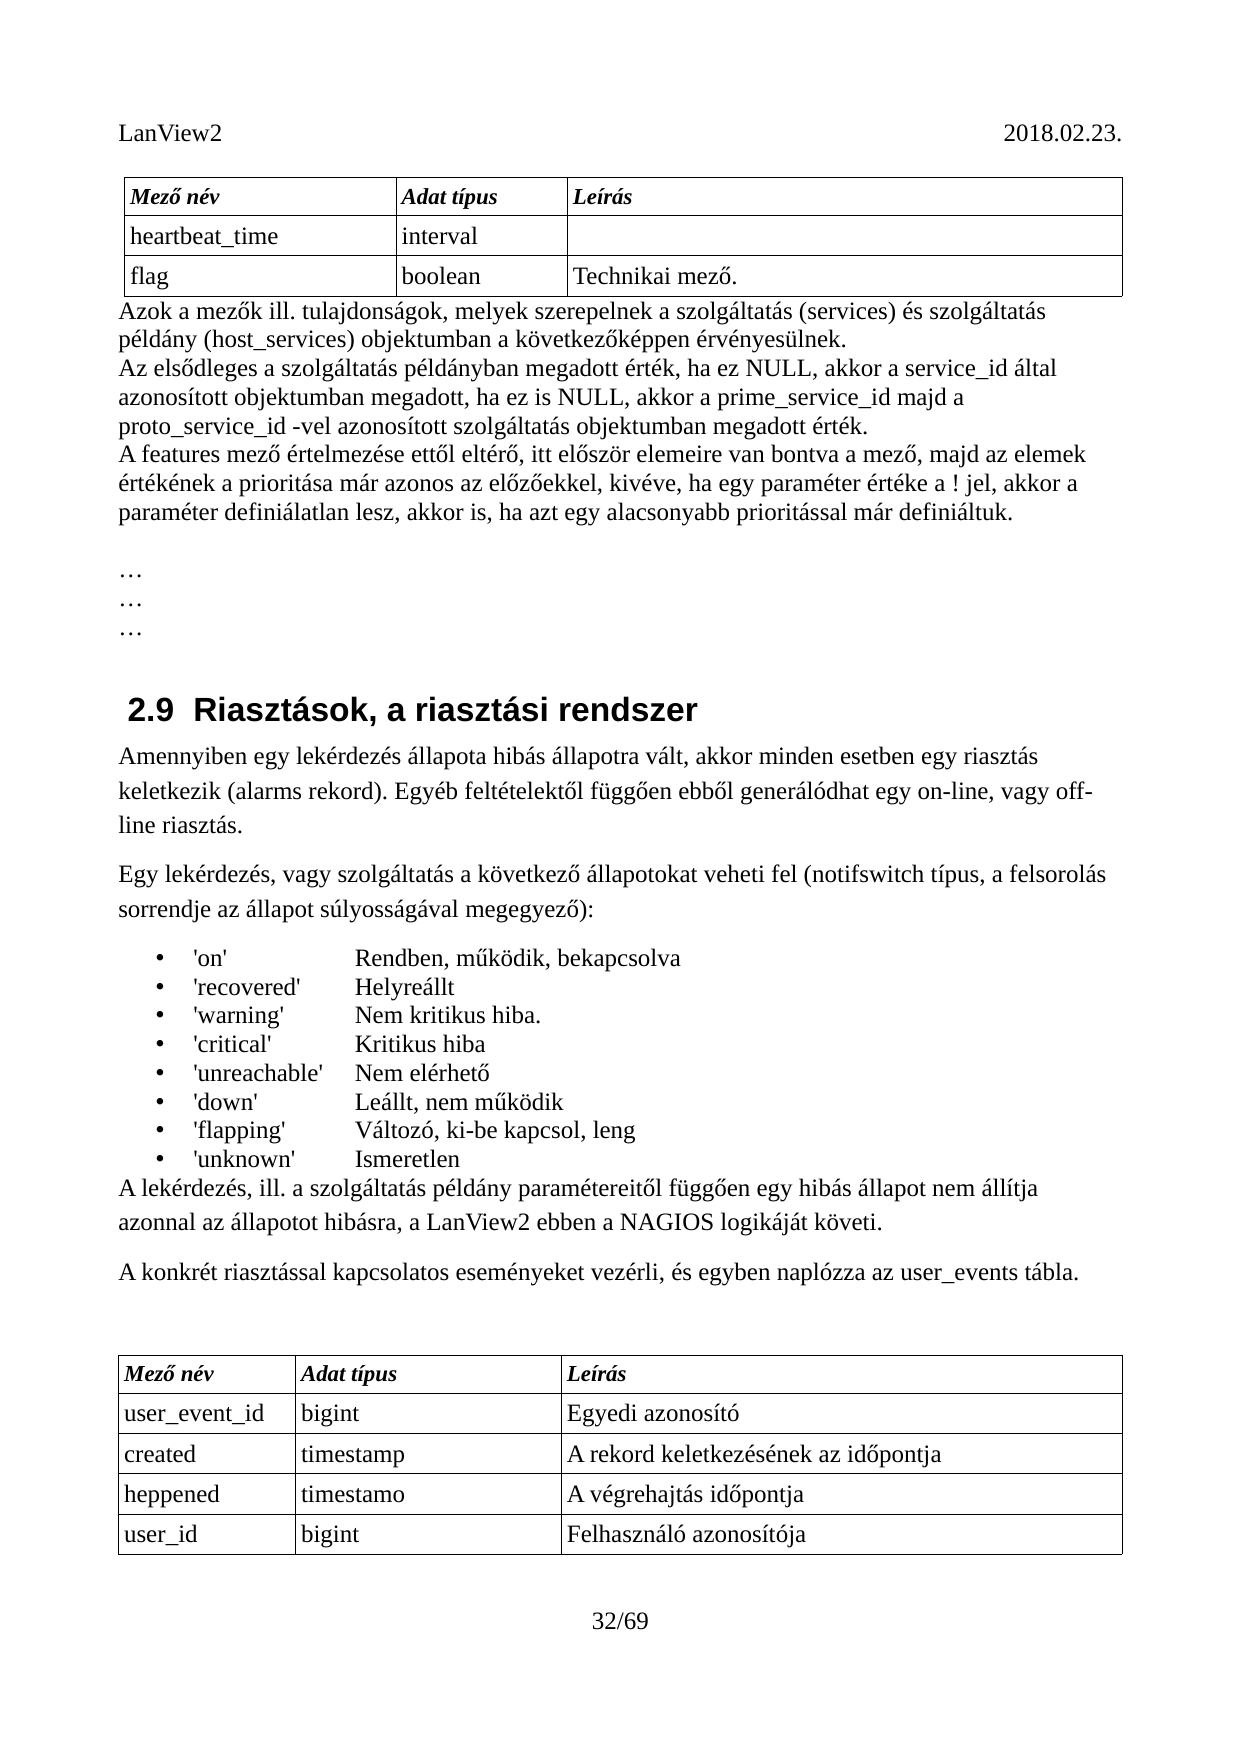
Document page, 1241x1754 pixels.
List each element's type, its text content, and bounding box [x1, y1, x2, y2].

table_header Mező név [119, 1356, 295, 1393]
table_cell Egyedi azonosító [562, 1394, 1122, 1433]
table_header Mező név [125, 178, 396, 215]
list 'recovered' Helyreállt [156, 972, 1122, 1001]
table_cell timestamo [296, 1474, 561, 1513]
table_cell heartbeat_time [125, 216, 396, 255]
table_cell interval [397, 216, 567, 255]
table_cell timestamp [296, 1434, 561, 1473]
subtitle Riasztások, a riasztási rendszer [118, 690, 1122, 729]
text Azok a mezők ill. tulajdonságok, melyek szerepelnek a szolgáltatás (services) és szolgáltatás példány (host_services) objektumban a következőképpen érvényesülnek. [118, 296, 1122, 353]
list 'critical' Kritikus hiba [156, 1029, 1122, 1058]
list 'down' Leállt, nem működik [156, 1087, 1122, 1116]
table_cell user_id [119, 1515, 295, 1554]
text … [118, 554, 1122, 583]
table_cell flag [125, 256, 396, 296]
table_cell Technikai mező. [568, 256, 1122, 296]
table_header Leírás [568, 178, 1122, 215]
table_cell [568, 216, 1122, 255]
table_cell heppened [119, 1474, 295, 1513]
table_cell user_event_id [119, 1394, 295, 1433]
table_cell A rekord keletkezésének az időpontja [562, 1434, 1122, 1473]
text A lekérdezés, ill. a szolgáltatás példány paramétereitől függően egy hibás állapot nem állítja azonnal az állapotot hibásra, a LanView2 ebben a NAGIOS logikáját követi. [118, 1173, 1122, 1236]
table_cell bigint [296, 1515, 561, 1554]
table_cell boolean [397, 256, 567, 296]
list 'on' Rendben, működik, bekapcsolva [156, 943, 1122, 972]
text A konkrét riasztással kapcsolatos eseményeket vezérli, és egyben naplózza az user_events tábla. [118, 1257, 1122, 1285]
table_header Adat típus [296, 1356, 561, 1393]
text Amennyiben egy lekérdezés állapota hibás állapotra vált, akkor minden esetben egy riasztás keletkezik (alarms rekord). Egyéb feltételektől függően ebből generálódhat egy on-line, vagy off-line riasztás. [118, 741, 1122, 839]
list 'unreachable' Nem elérhető [156, 1058, 1122, 1087]
text A features mező értelmezése ettől eltérő, itt először elemeire van bontva a mező, majd az elemek értékének a prioritása már azonos az előzőekkel, kivéve, ha egy paraméter értéke a ! jel, akkor a paraméter definiálatlan lesz, akkor is, ha azt egy alacsonyabb prioritással már definiáltuk. [118, 439, 1122, 526]
list 'warning' Nem kritikus hiba. [156, 1001, 1122, 1029]
text Egy lekérdezés, vagy szolgáltatás a következő állapotokat veheti fel (notifswitch típus, a felsorolás sorrendje az állapot súlyosságával megegyező): [118, 859, 1122, 923]
text … [118, 612, 1122, 641]
list 'unknown' Ismeretlen [156, 1144, 1122, 1173]
table_header Leírás [562, 1356, 1122, 1393]
text Az elsődleges a szolgáltatás példányban megadott érték, ha ez NULL, akkor a service_id által azonosított objektumban megadott, ha ez is NULL, akkor a prime_service_id majd a proto_service_id -vel azonosított szolgáltatás objektumban megadott érték. [118, 353, 1122, 439]
table_header Adat típus [397, 178, 567, 215]
text … [118, 583, 1122, 612]
table_cell created [119, 1434, 295, 1473]
table_cell Felhasználó azonosítója [562, 1515, 1122, 1554]
table_cell A végrehajtás időpontja [562, 1474, 1122, 1513]
table_cell bigint [296, 1394, 561, 1433]
list 'flapping' Változó, ki-be kapcsol, leng [156, 1116, 1122, 1144]
